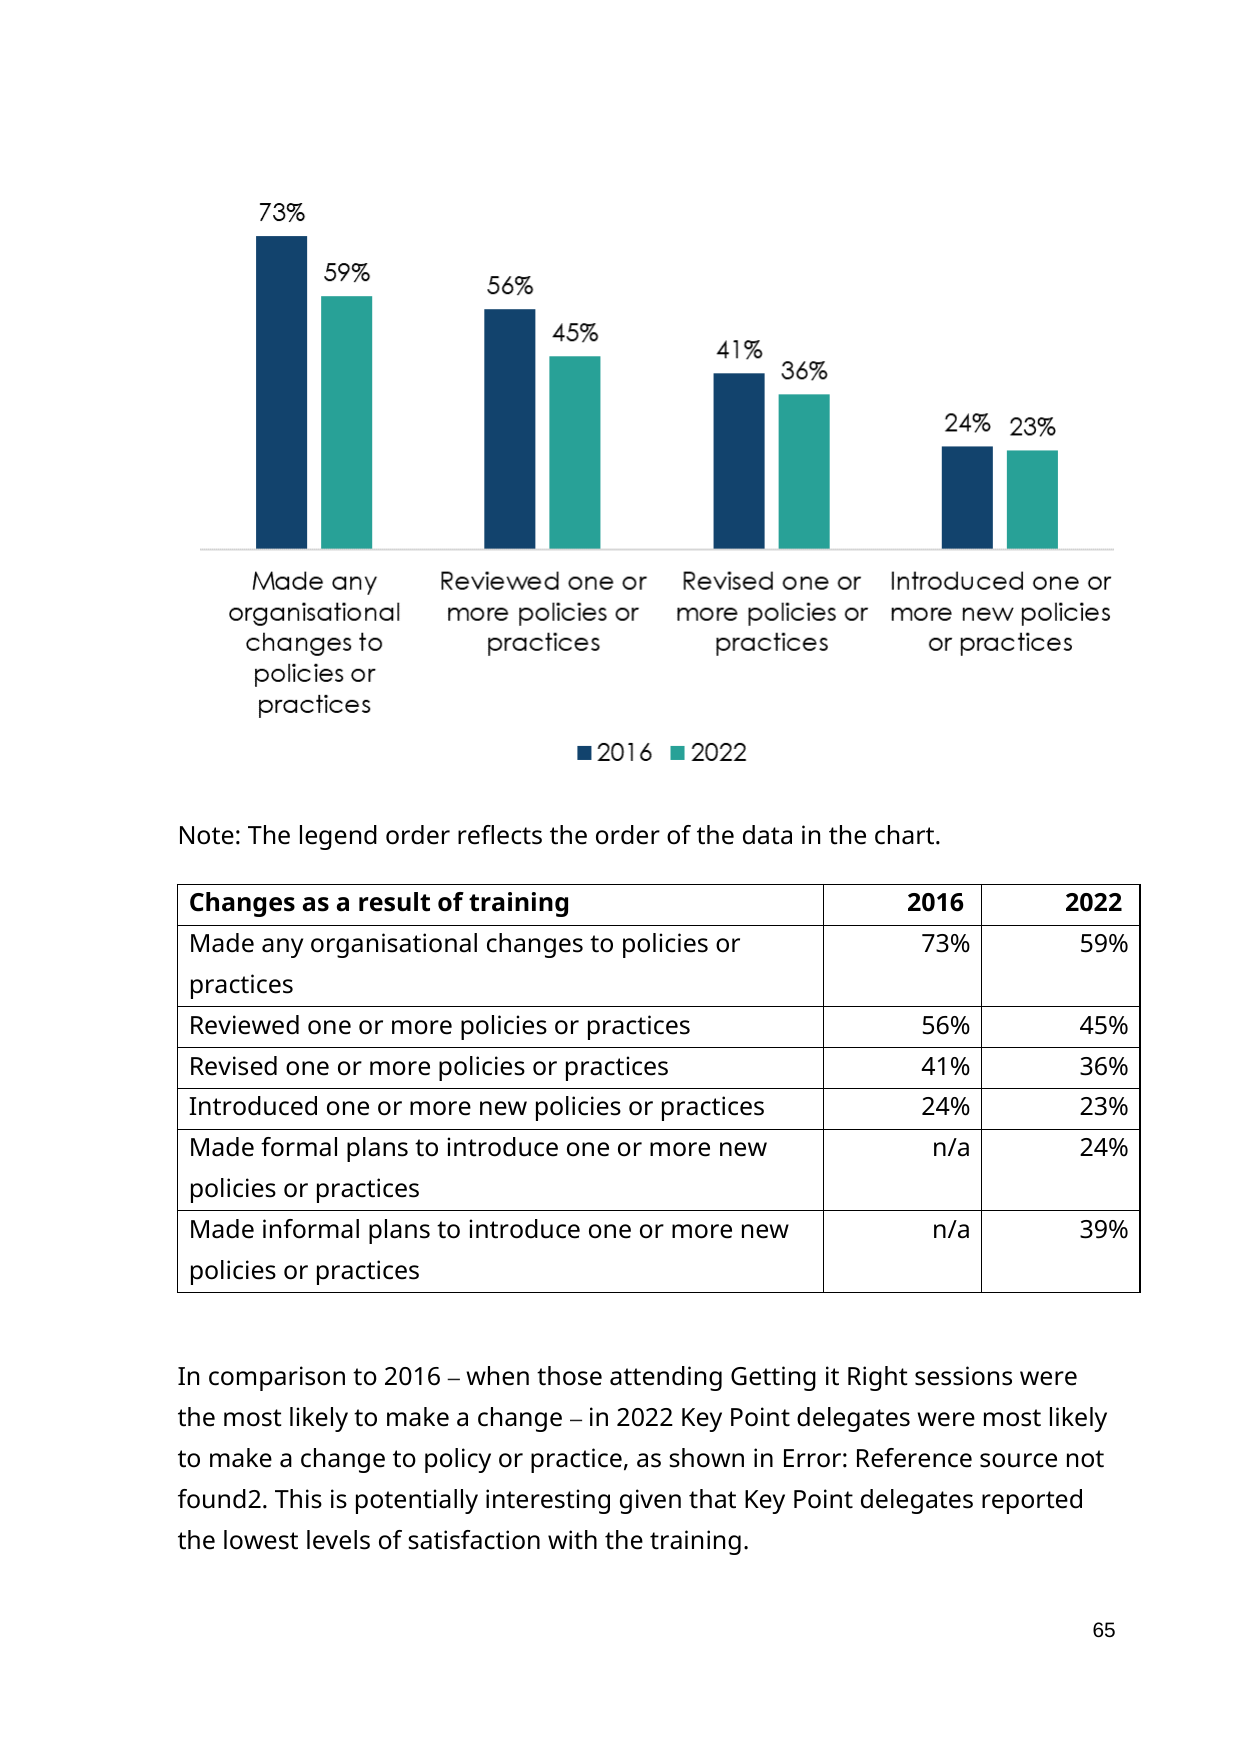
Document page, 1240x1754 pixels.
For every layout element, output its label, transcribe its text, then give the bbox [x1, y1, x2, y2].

table_cell Made informal plans to introduce one or more new policies or practices [178, 1211, 823, 1292]
table_cell 45% [982, 1007, 1139, 1047]
table_header Changes as a result of training [178, 885, 823, 924]
table_cell 56% [824, 1007, 981, 1047]
table_cell Made any organisational changes to policies or practices [178, 926, 823, 1006]
text In comparison to 2016 – when those attending Getting it Right sessions were the most likely to make a change – in 2022 Key Point delegates were most likely to make a change to policy or practice, as shown in Table 5.2. This is potentially interesting given that Key Point delegates reported the lowest levels of satisfaction with the training. [177, 1359, 1115, 1556]
table_cell 41% [824, 1048, 981, 1088]
table_cell 23% [982, 1089, 1139, 1129]
table_cell 73% [824, 926, 981, 1006]
table_cell 36% [982, 1048, 1139, 1088]
table_cell 59% [982, 926, 1139, 1006]
table_cell 24% [982, 1130, 1139, 1210]
table_cell Reviewed one or more policies or practices [178, 1007, 823, 1047]
table_cell Made formal plans to introduce one or more new policies or practices [178, 1130, 823, 1210]
table_cell n/a [824, 1211, 981, 1292]
table_header 2016 [824, 885, 981, 924]
table_cell n/a [824, 1130, 981, 1210]
table_header 2022 [982, 885, 1139, 924]
table_cell Introduced one or more new policies or practices [178, 1089, 823, 1129]
text Note: The legend order reflects the order of the data in the chart. [177, 818, 1115, 852]
table_cell 39% [982, 1211, 1139, 1292]
table_cell Revised one or more policies or practices [178, 1048, 823, 1088]
table_cell 24% [824, 1089, 981, 1129]
